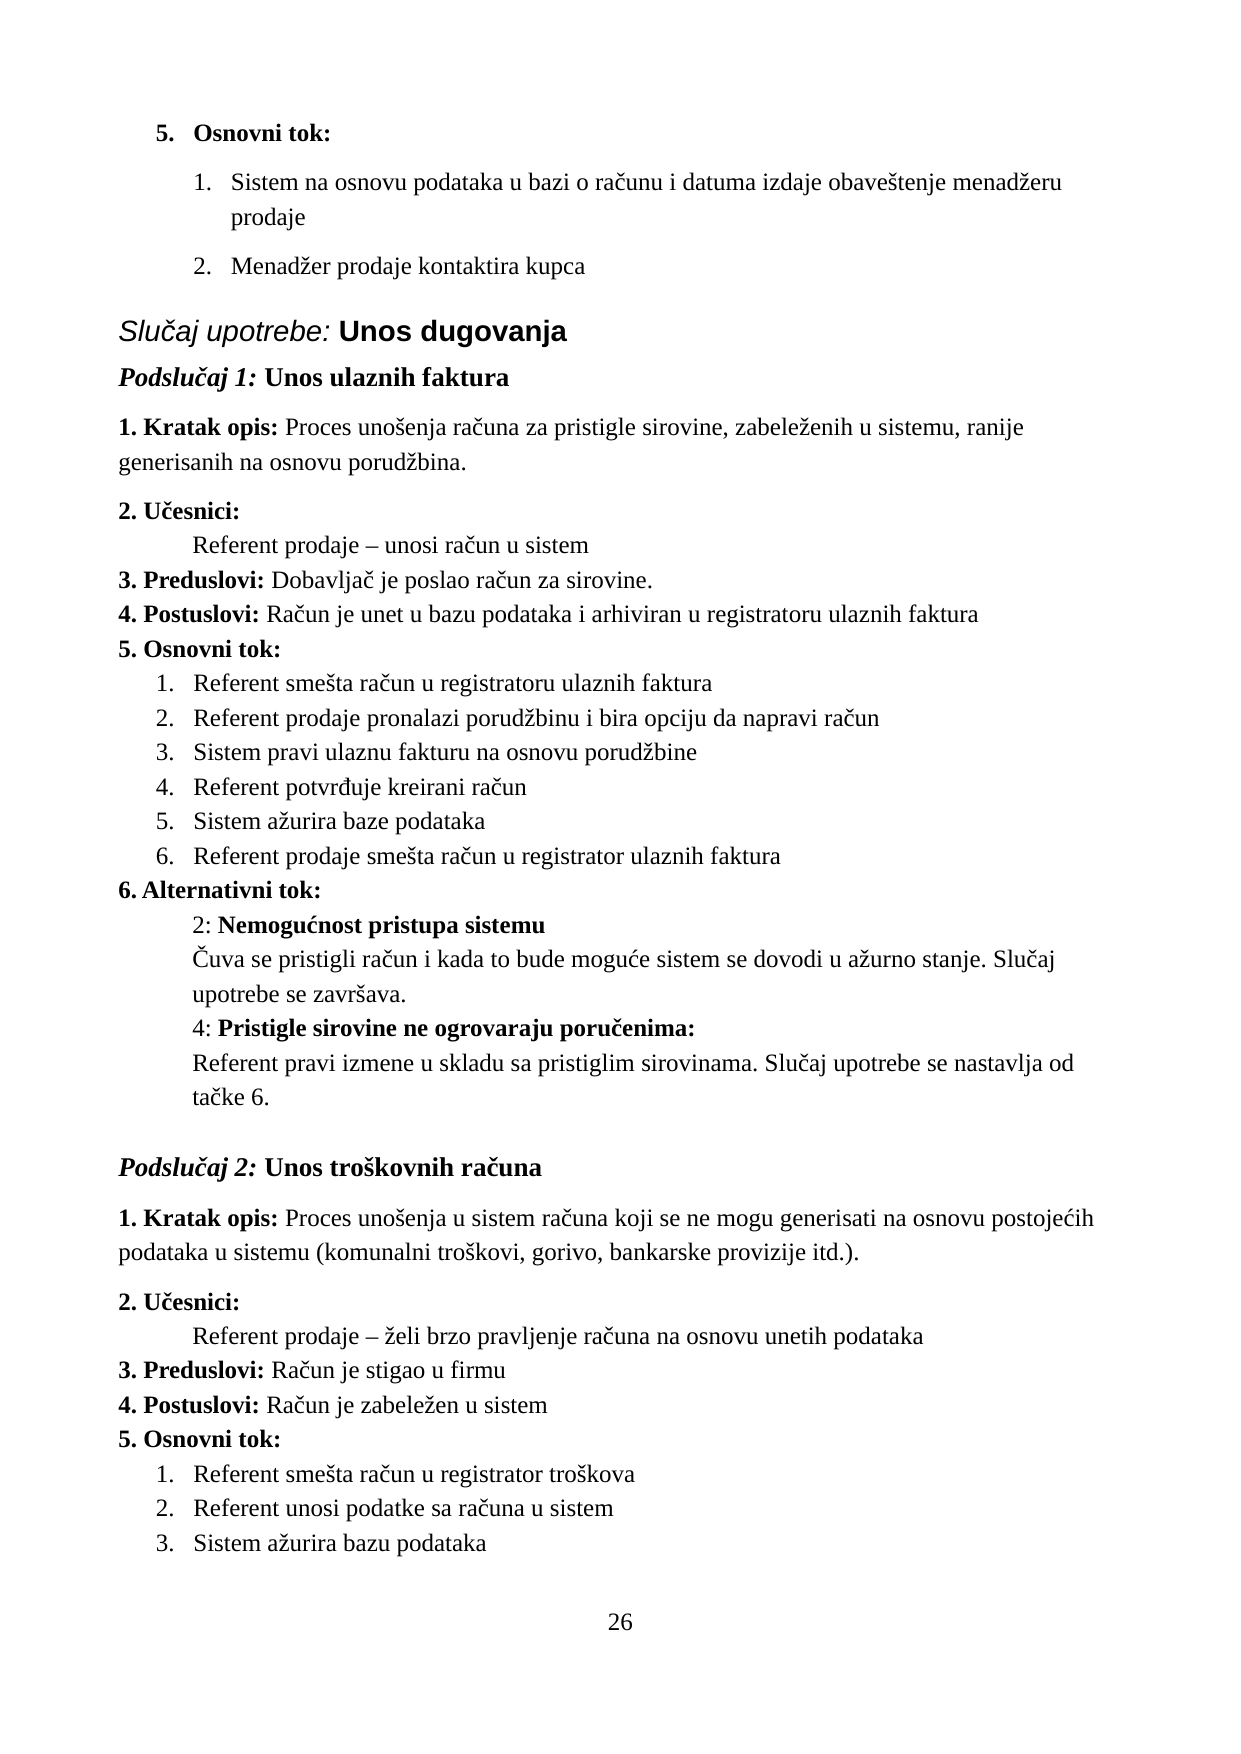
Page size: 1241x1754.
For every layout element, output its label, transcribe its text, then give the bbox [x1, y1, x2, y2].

text 4. Postuslovi: Račun je unet u bazu podataka i arhiviran u registratoru ulaznih faktura [118, 599, 1122, 628]
list Referent smešta račun u registrator troškova [156, 1459, 1122, 1488]
list Sistem na osnovu podataka u bazi o računu i datuma izdaje obaveštenje menadžeru prodaje [193, 167, 1122, 230]
list Sistem ažurira baze podataka [156, 806, 1122, 835]
text 1. Kratak opis: Proces unošenja u sistem računa koji se ne mogu generisati na osnovu postojećih podataka u sistemu (komunalni troškovi, gorivo, bankarske provizije itd.). [118, 1203, 1122, 1266]
text Čuva se pristigli račun i kada to bude moguće sistem se dovodi u ažurno stanje. Slučaj upotrebe se završava. [118, 944, 1122, 1007]
list Osnovni tok: [156, 118, 1122, 147]
text 2. Učesnici: [118, 496, 1122, 525]
text 3. Preduslovi: Dobavljač je poslao račun za sirovine. [118, 565, 1122, 594]
text 2: Nemogućnost pristupa sistemu [118, 910, 1122, 938]
text 5. Osnovni tok: [118, 1424, 1122, 1453]
list Referent smešta račun u registratoru ulaznih faktura [156, 668, 1122, 697]
text Podslučaj 2: Unos troškovnih računa [118, 1151, 1122, 1182]
text Referent pravi izmene u skladu sa pristiglim sirovinama. Slučaj upotrebe se nastavlja od tačke 6. [118, 1048, 1122, 1111]
list Referent unosi podatke sa računa u sistem [156, 1493, 1122, 1522]
text 5. Osnovni tok: [118, 634, 1122, 663]
list Referent potvrđuje kreirani račun [156, 772, 1122, 801]
text 4: Pristigle sirovine ne ogrovaraju poručenima: [118, 1013, 1122, 1042]
list Sistem ažurira bazu podataka [156, 1528, 1122, 1557]
text Referent prodaje – unosi račun u sistem [118, 531, 1122, 559]
list Sistem pravi ulaznu fakturu na osnovu porudžbine [156, 737, 1122, 766]
text Podslučaj 1: Unos ulaznih faktura [118, 361, 1122, 392]
list Referent prodaje pronalazi porudžbinu i bira opciju da napravi račun [156, 703, 1122, 732]
text 4. Postuslovi: Račun je zabeležen u sistem [118, 1390, 1122, 1419]
text 1. Kratak opis: Proces unošenja računa za pristigle sirovine, zabeleženih u sistemu, ranije generisanih na osnovu porudžbina. [118, 412, 1122, 476]
subtitle Slučaj upotrebe: Unos dugovanja [118, 314, 1122, 348]
text 2. Učesnici: [118, 1287, 1122, 1315]
list Referent prodaje smešta račun u registrator ulaznih faktura [156, 841, 1122, 869]
list Menadžer prodaje kontaktira kupca [193, 251, 1122, 279]
text 3. Preduslovi: Račun je stigao u firmu [118, 1356, 1122, 1384]
text Referent prodaje – želi brzo pravljenje računa na osnovu unetih podataka [118, 1321, 1122, 1350]
text 6. Alternativni tok: [118, 875, 1122, 904]
